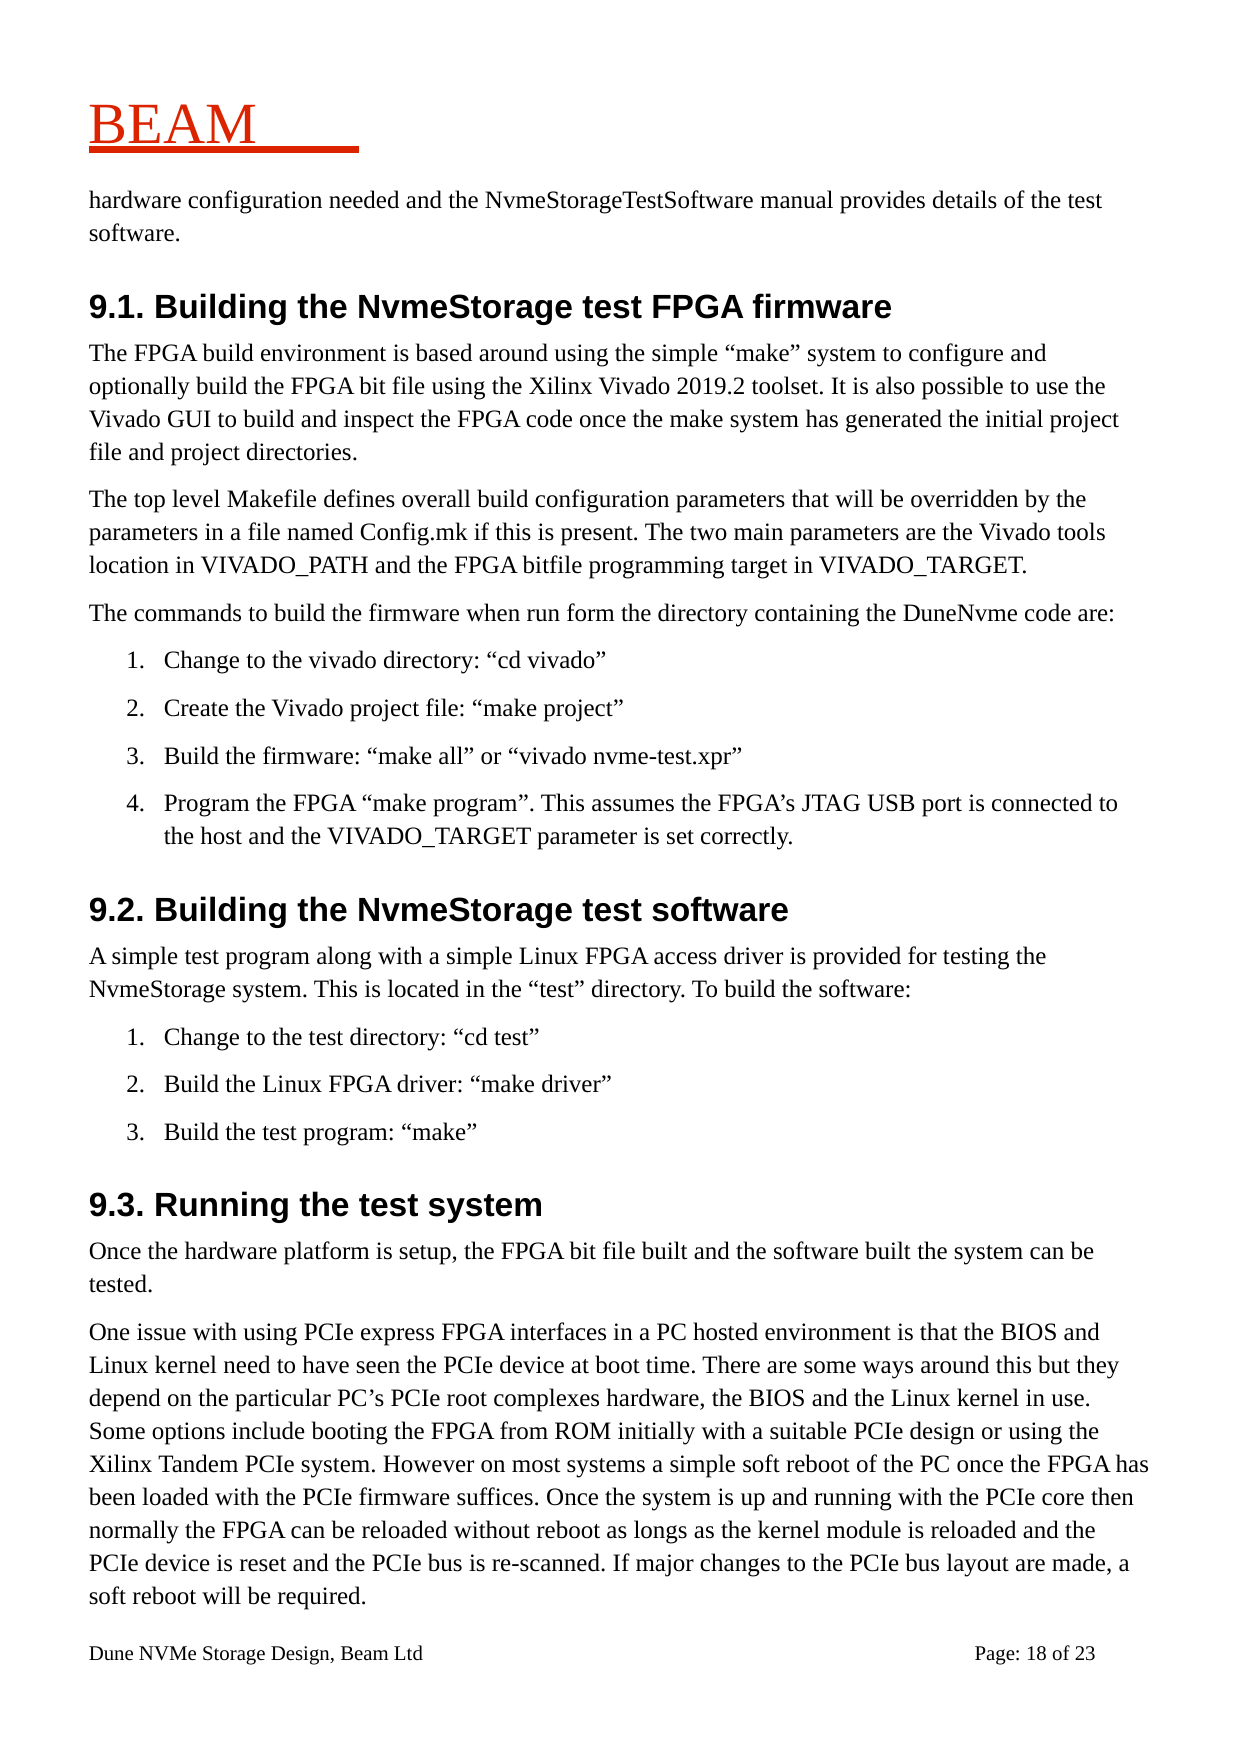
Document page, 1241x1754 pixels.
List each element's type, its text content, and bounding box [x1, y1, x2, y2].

list Build the Linux FPGA driver: “make driver” [126, 1069, 1152, 1098]
subtitle Running the test system [88, 1185, 1152, 1224]
list Create the Vivado project file: “make project” [126, 693, 1152, 722]
list Program the FPGA “make program”. This assumes the FPGA’s JTAG USB port is connected to the host and the VIVADO_TARGET parameter is set correctly. [126, 788, 1152, 850]
text A simple test program along with a simple Linux FPGA access driver is provided for testing the NvmeStorage system. This is located in the “test” directory. To build the software: [88, 941, 1152, 1003]
text Once the hardware platform is setup, the FPGA bit file built and the software built the system can be tested. [88, 1236, 1152, 1298]
text The FPGA build environment is based around using the simple “make” system to configure and optionally build the FPGA bit file using the Xilinx Vivado 2019.2 toolset. It is also possible to use the Vivado GUI to build and inspect the FPGA code once the make system has generated the initial project file and project directories. [88, 338, 1152, 466]
list Change to the test directory: “cd test” [126, 1022, 1152, 1050]
text One issue with using PCIe express FPGA interfaces in a PC hosted environment is that the BIOS and Linux kernel need to have seen the PCIe device at boot time. There are some ways around this but they depend on the particular PC’s PCIe root complexes hardware, the BIOS and the Linux kernel in use. Some options include booting the FPGA from ROM initially with a suitable PCIe design or using the Xilinx Tandem PCIe system. However on most systems a simple soft reboot of the PC once the FPGA has been loaded with the PCIe firmware suffices. Once the system is up and running with the PCIe core then normally the FPGA can be reloaded without reboot as longs as the kernel module is reloaded and the PCIe device is reset and the PCIe bus is re-scanned. If major changes to the PCIe bus layout are made, a soft reboot will be required. [88, 1317, 1152, 1610]
text The top level Makefile defines overall build configuration parameters that will be overridden by the parameters in a file named Config.mk if this is present. The two main parameters are the Vivado tools location in VIVADO_PATH and the FPGA bitfile programming target in VIVADO_TARGET. [88, 484, 1152, 579]
list Change to the vivado directory: “cd vivado” [126, 646, 1152, 674]
subtitle Building the NvmeStorage test FPGA firmware [88, 287, 1152, 325]
text The commands to build the firmware when run form the directory containing the DuneNvme code are: [88, 598, 1152, 627]
list Build the test program: “make” [126, 1117, 1152, 1146]
subtitle Building the NvmeStorage test software [88, 890, 1152, 928]
text hardware configuration needed and the NvmeStorageTestSoftware manual provides details of the test software. [88, 185, 1152, 247]
list Build the firmware: “make all” or “vivado nvme-test.xpr” [126, 741, 1152, 769]
